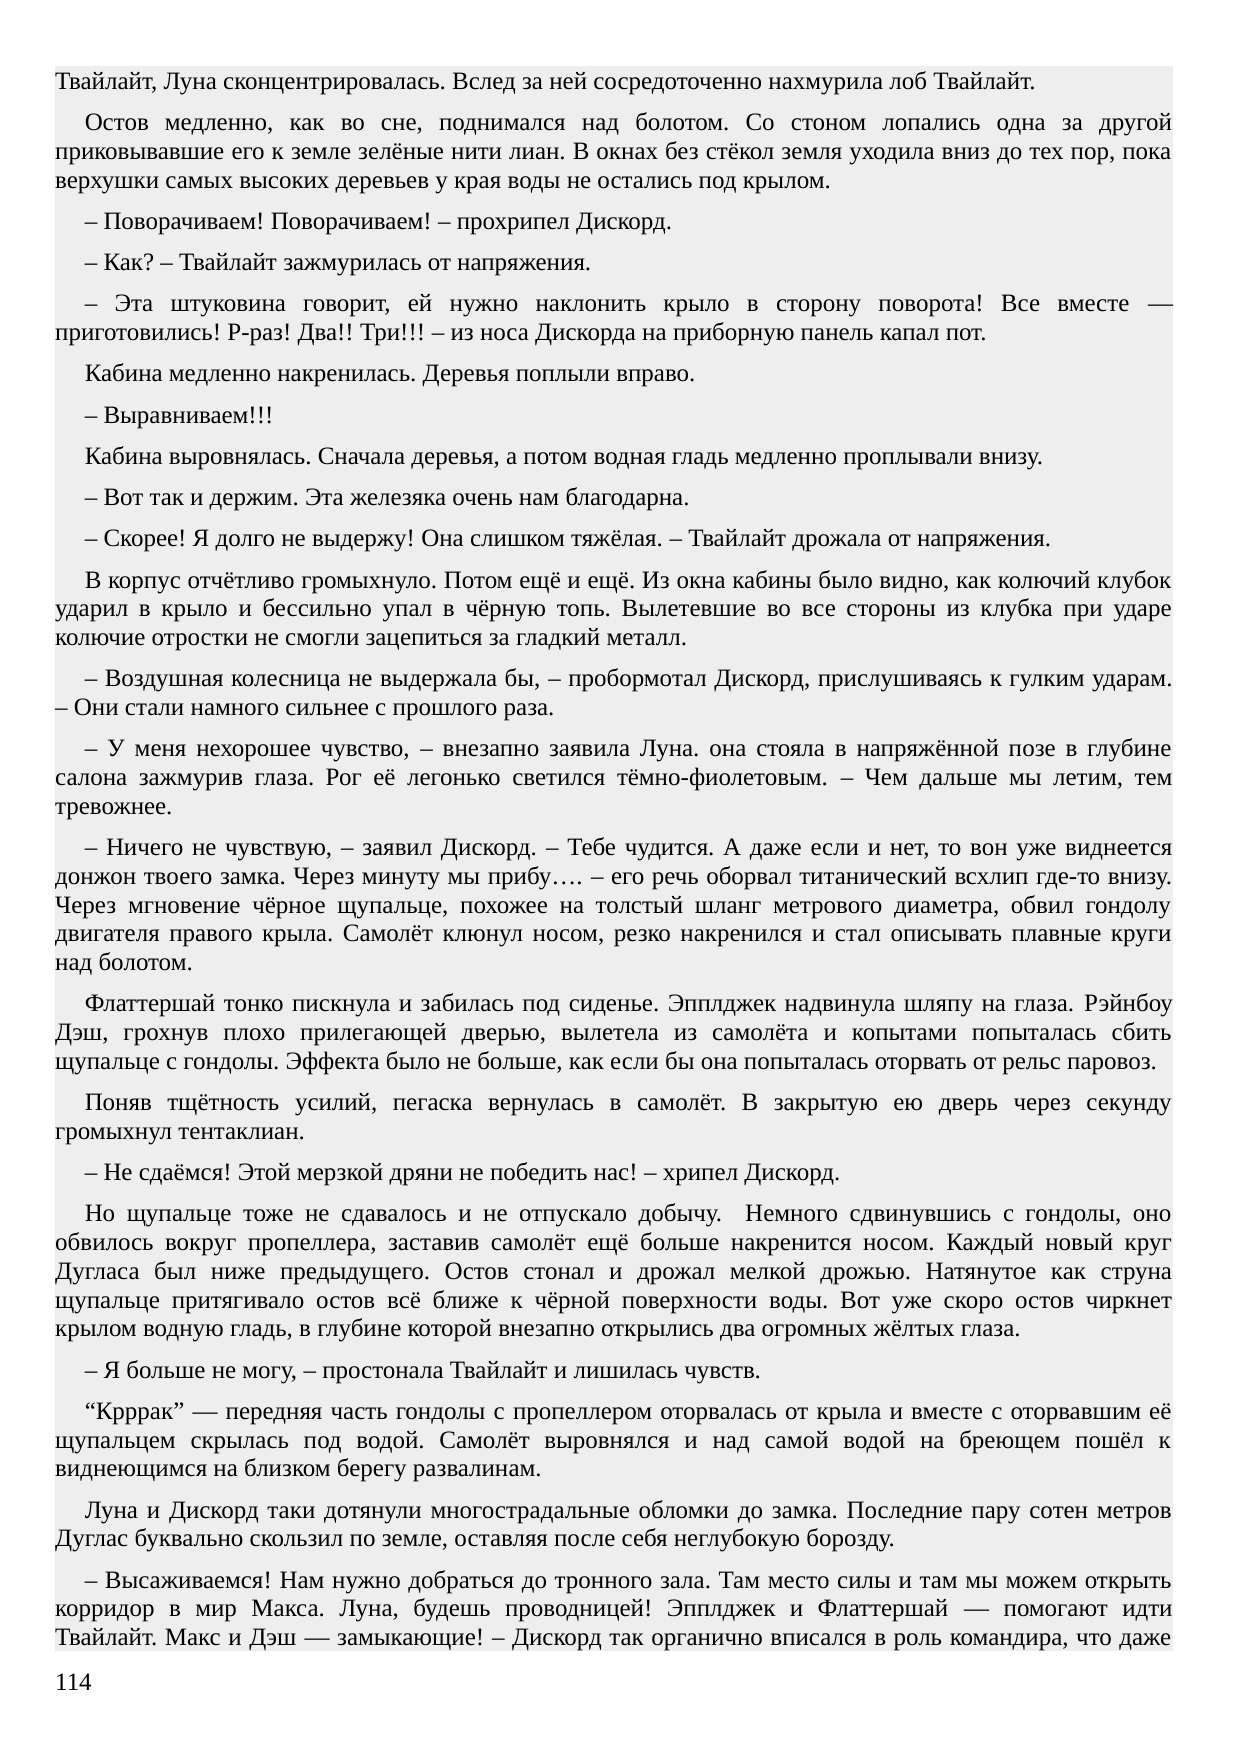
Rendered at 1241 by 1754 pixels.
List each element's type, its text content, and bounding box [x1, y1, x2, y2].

text Твайлайт, Луна сконцентрировалась. Вслед за ней сосредоточенно нахмурила лоб Твайлайт. [55, 66, 1173, 95]
text Кабина выровнялась. Сначала деревья, а потом водная гладь медленно проплывали внизу. [55, 441, 1173, 470]
text – Как? – Твайлайт зажмурилась от напряжения. [55, 247, 1173, 276]
text Флаттершай тонко пискнула и забилась под сиденье. Эпплджек надвинула шляпу на глаза. Рэйнбоу Дэш, грохнув плохо прилегающей дверью, вылетела из самолёта и копытами попыталась сбить щупальце с гондолы. Эффекта было не больше, как если бы она попыталась оторвать от рельс паровоз. [55, 988, 1173, 1075]
text – Не сдаёмся! Этой мерзкой дряни не победить нас! – хрипел Дискорд. [55, 1157, 1173, 1186]
text – Воздушная колесница не выдержала бы, – пробормотал Дискорд, прислушиваясь к гулким ударам. – Они стали намного сильнее с прошлого раза. [55, 663, 1173, 721]
text Но щупальце тоже не сдавалось и не отпускало добычу. Немного сдвинувшись с гондолы, оно обвилось вокруг пропеллера, заставив самолёт ещё больше накренится носом. Каждый новый круг Дугласа был ниже предыдущего. Остов стонал и дрожал мелкой дрожью. Натянутое как струна щупальце притягивало остов всё ближе к чёрной поверхности воды. Вот уже скоро остов чиркнет крылом водную гладь, в глубине которой внезапно открылись два огромных жёлтых глаза. [55, 1198, 1173, 1342]
text Поняв тщётность усилий, пегаска вернулась в самолёт. В закрытую ею дверь через секунду громыхнул тентаклиан. [55, 1087, 1173, 1145]
text – Поворачиваем! Поворачиваем! – прохрипел Дискорд. [55, 206, 1173, 235]
text Остов медленно, как во сне, поднимался над болотом. Со стоном лопались одна за другой приковывавшие его к земле зелёные нити лиан. В окнах без стёкол земля уходила вниз до тех пор, пока верхушки самых высоких деревьев у края воды не остались под крылом. [55, 107, 1173, 193]
text – Вот так и держим. Эта железяка очень нам благодарна. [55, 482, 1173, 511]
text Луна и Дискорд таки дотянули многострадальные обломки до замка. Последние пару сотен метров Дуглас буквально скользил по земле, оставляя после себя неглубокую борозду. [55, 1495, 1173, 1552]
text “Крррак” — передняя часть гондолы с пропеллером оторвалась от крыла и вместе с оторвавшим её щупальцем скрылась под водой. Самолёт выровнялся и над самой водой на бреющем пошёл к виднеющимся на близком берегу развалинам. [55, 1396, 1173, 1482]
text – Скорее! Я долго не выдержу! Она слишком тяжёлая. – Твайлайт дрожала от напряжения. [55, 523, 1173, 552]
text – Ничего не чувствую, – заявил Дискорд. – Тебе чудится. А даже если и нет, то вон уже виднеется донжон твоего замка. Через минуту мы прибу…. – его речь оборвал титанический всхлип где-то внизу. Через мгновение чёрное щупальце, похожее на толстый шланг метрового диаметра, обвил гондолу двигателя правого крыла. Самолёт клюнул носом, резко накренился и стал описывать плавные круги над болотом. [55, 832, 1173, 976]
text В корпус отчётливо громыхнуло. Потом ещё и ещё. Из окна кабины было видно, как колючий клубок ударил в крыло и бессильно упал в чёрную топь. Вылетевшие во все стороны из клубка при ударе колючие отростки не смогли зацепиться за гладкий металл. [55, 565, 1173, 651]
text – Высаживаемся! Нам нужно добраться до тронного зала. Там место силы и там мы можем открыть корридор в мир Макса. Луна, будешь проводницей! Эпплджек и Флаттершай — помогают идти Твайлайт. Макс и Дэш — замыкающие! – Дискорд так органично вписался в роль командира, что даже [55, 1565, 1173, 1651]
text – Я больше не могу, – простонала Твайлайт и лишилась чувств. [55, 1355, 1173, 1383]
text – Эта штуковина говорит, ей нужно наклонить крыло в сторону поворота! Все вместе — приготовились! Р-раз! Два!! Три!!! – из носа Дискорда на приборную панель капал пот. [55, 288, 1173, 346]
text – Выравниваем!!! [55, 400, 1173, 428]
text Кабина медленно накренилась. Деревья поплыли вправо. [55, 358, 1173, 387]
text – У меня нехорошее чувство, – внезапно заявила Луна. она стояла в напряжённой позе в глубине салона зажмурив глаза. Рог её легонько светился тёмно-фиолетовым. – Чем дальше мы летим, тем тревожнее. [55, 733, 1173, 820]
